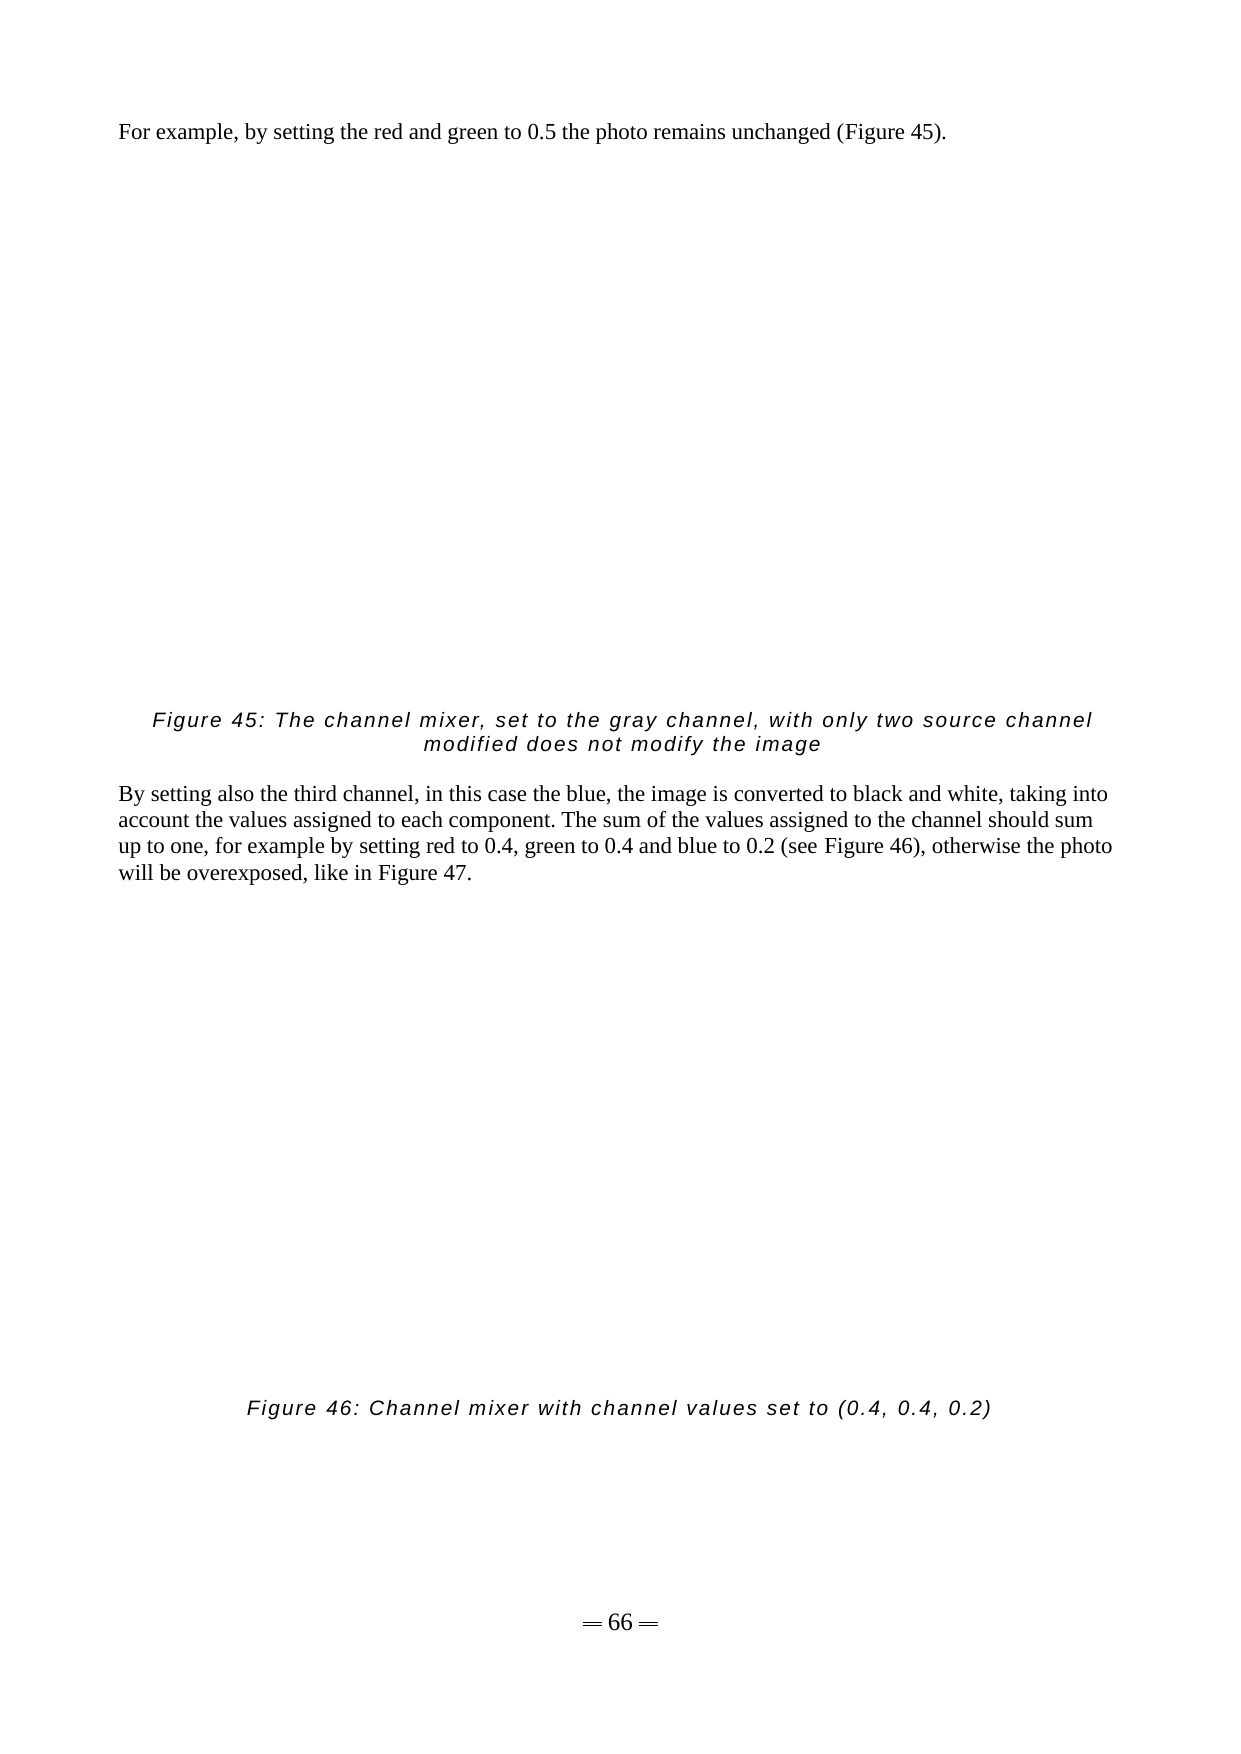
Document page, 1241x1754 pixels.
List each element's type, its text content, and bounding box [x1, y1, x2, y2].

text By setting also the third channel, in this case the blue, the image is converted to black and white, taking into account the values assigned to each component. The sum of the values assigned to the channel should sum up to one, for example by setting red to 0.4, green to 0.4 and blue to 0.2 (see Figure 46), otherwise the photo will be overexposed, like in Figure 47. [118, 157, 1122, 885]
text For example, by setting the red and green to 0.5 the photo remains unchanged (Figure 45). [118, 118, 1122, 144]
text Figure 45: The channel mixer, set to the gray channel, with only two source channel modified does not modify the image [121, 167, 1125, 755]
text Figure 46: Channel mixer with channel values set to (0.4, 0.4, 0.2) [241, 910, 999, 1420]
text [121, 755, 1125, 762]
text [121, 156, 1125, 167]
